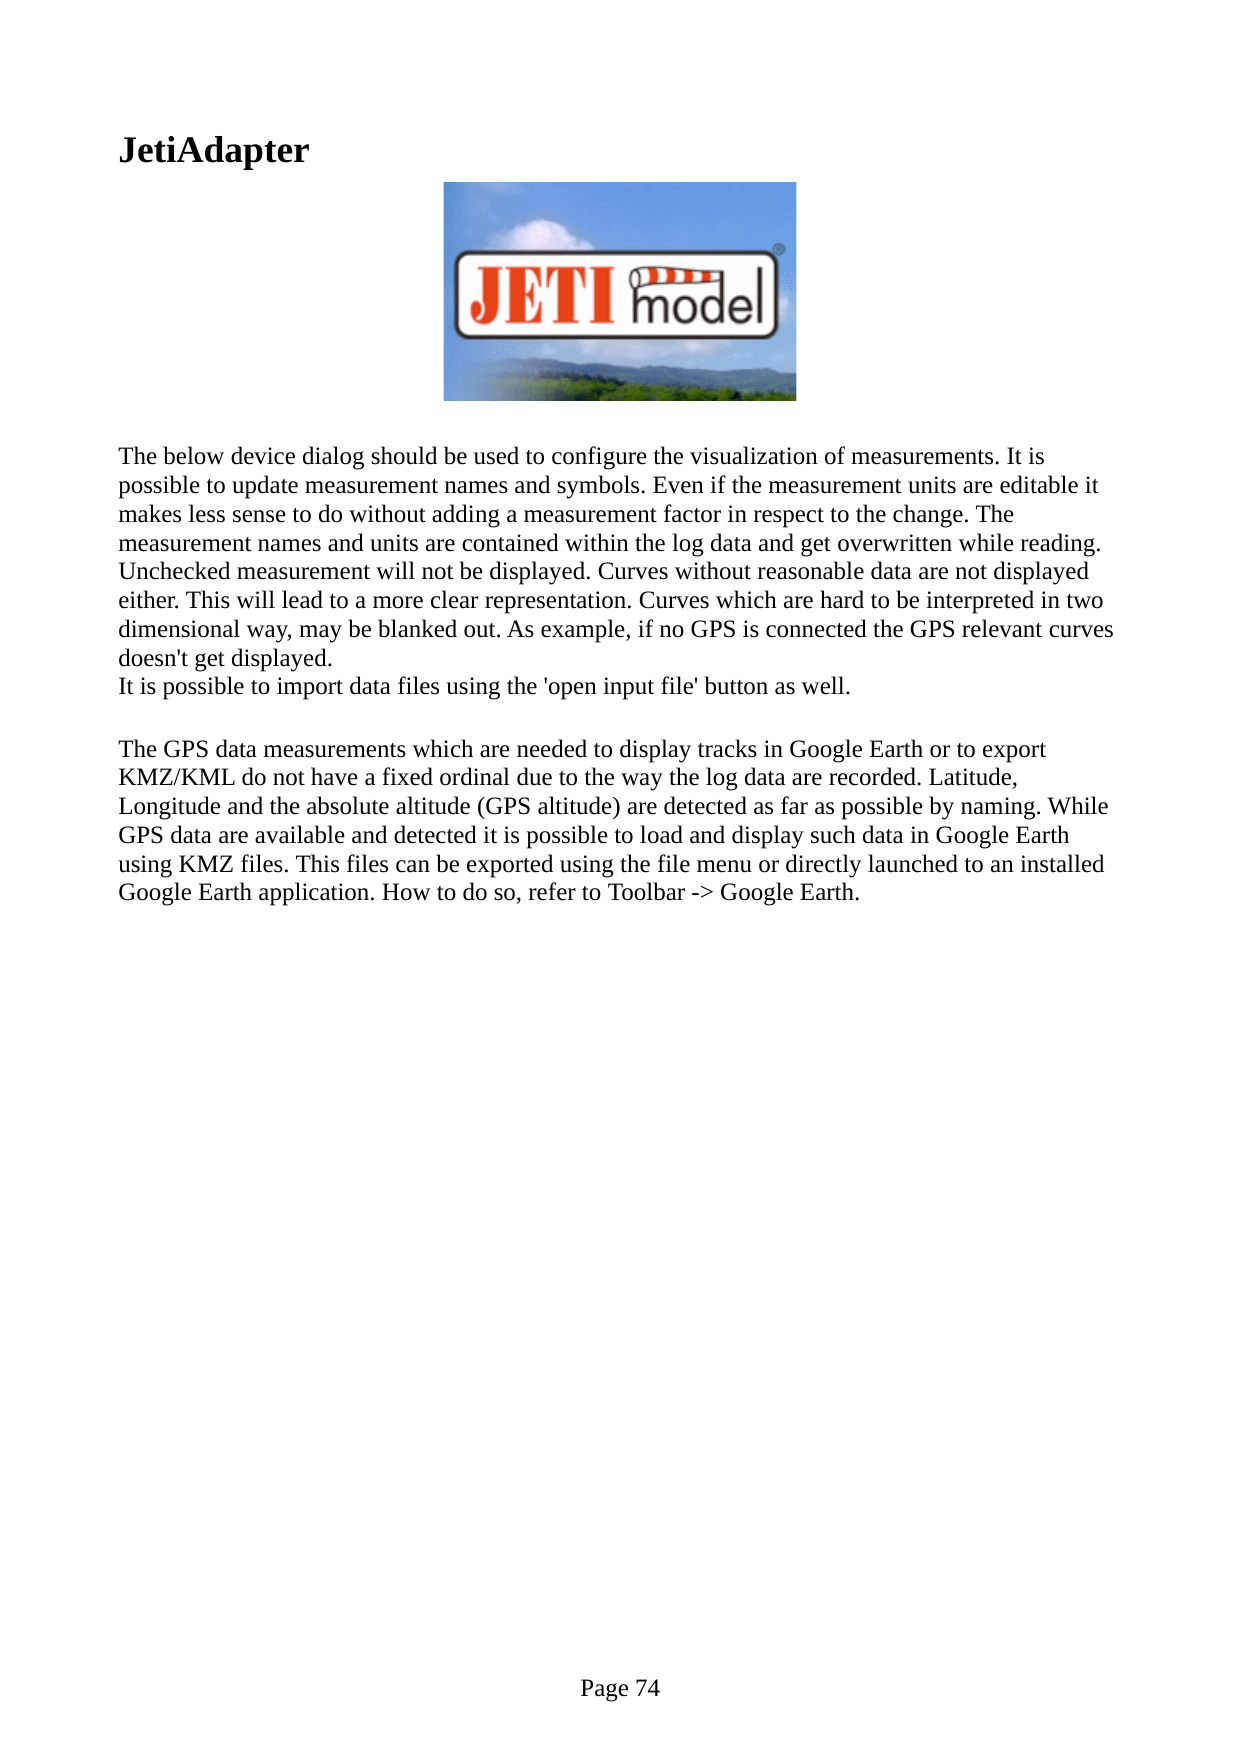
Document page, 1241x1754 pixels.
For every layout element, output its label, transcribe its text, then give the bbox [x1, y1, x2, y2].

picture [443, 182, 797, 401]
text The below device dialog should be used to configure the visualization of measurements. It is possible to update measurement names and symbols. Even if the measurement units are editable it makes less sense to do without adding a measurement factor in respect to the change. The measurement names and units are contained within the log data and get overwritten while reading. Unchecked measurement will not be displayed. Curves without reasonable data are not displayed either. This will lead to a more clear representation. Curves which are hard to be interpreted in two dimensional way, may be blanked out. As example, if no GPS is connected the GPS relevant curves doesn't get displayed. It is possible to import data files using the 'open input file' button as well. The GPS data measurements which are needed to display tracks in Google Earth or to export KMZ/KML do not have a fixed ordinal due to the way the log data are recorded. Latitude, Longitude and the absolute altitude (GPS altitude) are detected as far as possible by naming. While GPS data are available and detected it is possible to load and display such data in Google Earth using KMZ files. This files can be exported using the file menu or directly launched to an installed Google Earth application. How to do so, refer to Toolbar -> Google Earth. [118, 441, 1122, 906]
subtitle JetiAdapter [118, 127, 1122, 170]
